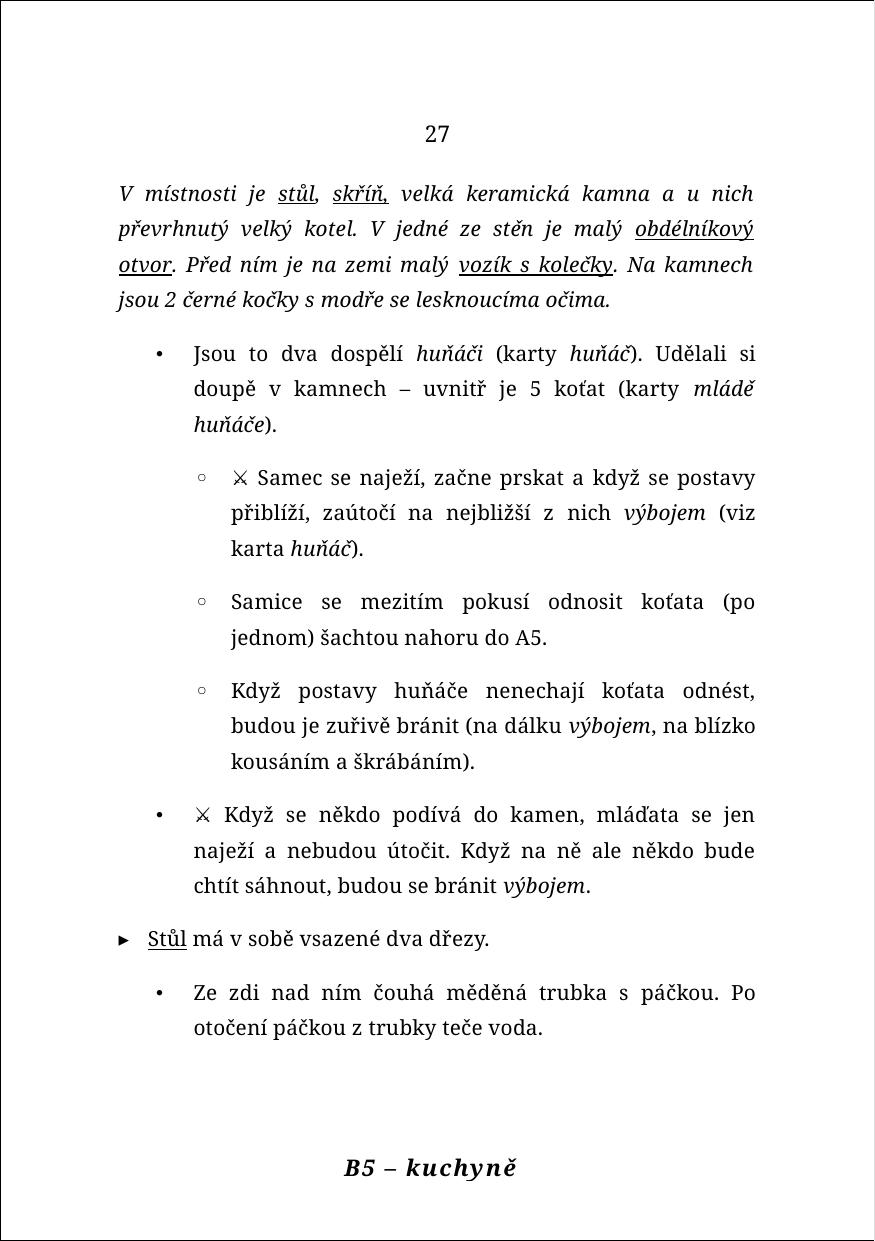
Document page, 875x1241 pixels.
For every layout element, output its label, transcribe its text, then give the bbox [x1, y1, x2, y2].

list Když postavy huňáče nenechají koťata odnést, budou je zuřivě bránit (na dálku výbojem, na blízko kousáním a⁠ škrábáním). [193, 676, 756, 776]
list ⚔ Když se někdo podívá do kamen, mláďata se jen naježí a⁠ nebudou útočit. Když na ně ale někdo bude chtít sáhnout, budou se bránit výbojem. [156, 800, 756, 900]
list Jsou to dva dospělí huňáči (karty huňáč). Udělali si doupě v⁠ kamnech – uvnitř je 5 koťat (karty mládě huňáče). [156, 339, 756, 438]
list Ze zdi nad ním čouhá měděná trubka s⁠ páčkou. Po otočení páčkou z⁠ trubky teče voda. [156, 978, 756, 1042]
list ⚔ Samec se naježí, začne prskat a⁠ když se postavy přiblíží, zaútočí na nejbližší z⁠ nich výbojem (viz karta huňáč). [193, 463, 756, 562]
text V⁠ místnosti je stůl, skříň, velká keramická kamna a⁠ u⁠ nich převrhnutý velký kotel. V⁠ jedné ze stěn je malý obdélníkový otvor. Před ním je na zemi malý vozík s⁠ kolečky. Na kamnech jsou 2 černé kočky s⁠ modře se lesknoucíma očima. [118, 179, 756, 314]
text ▸ Stůl má v⁠ sobě vsazené dva dřezy. [118, 924, 756, 953]
list Samice se mezitím pokusí odnosit koťata (po jednom) šachtou nahoru do A5. [193, 587, 756, 651]
